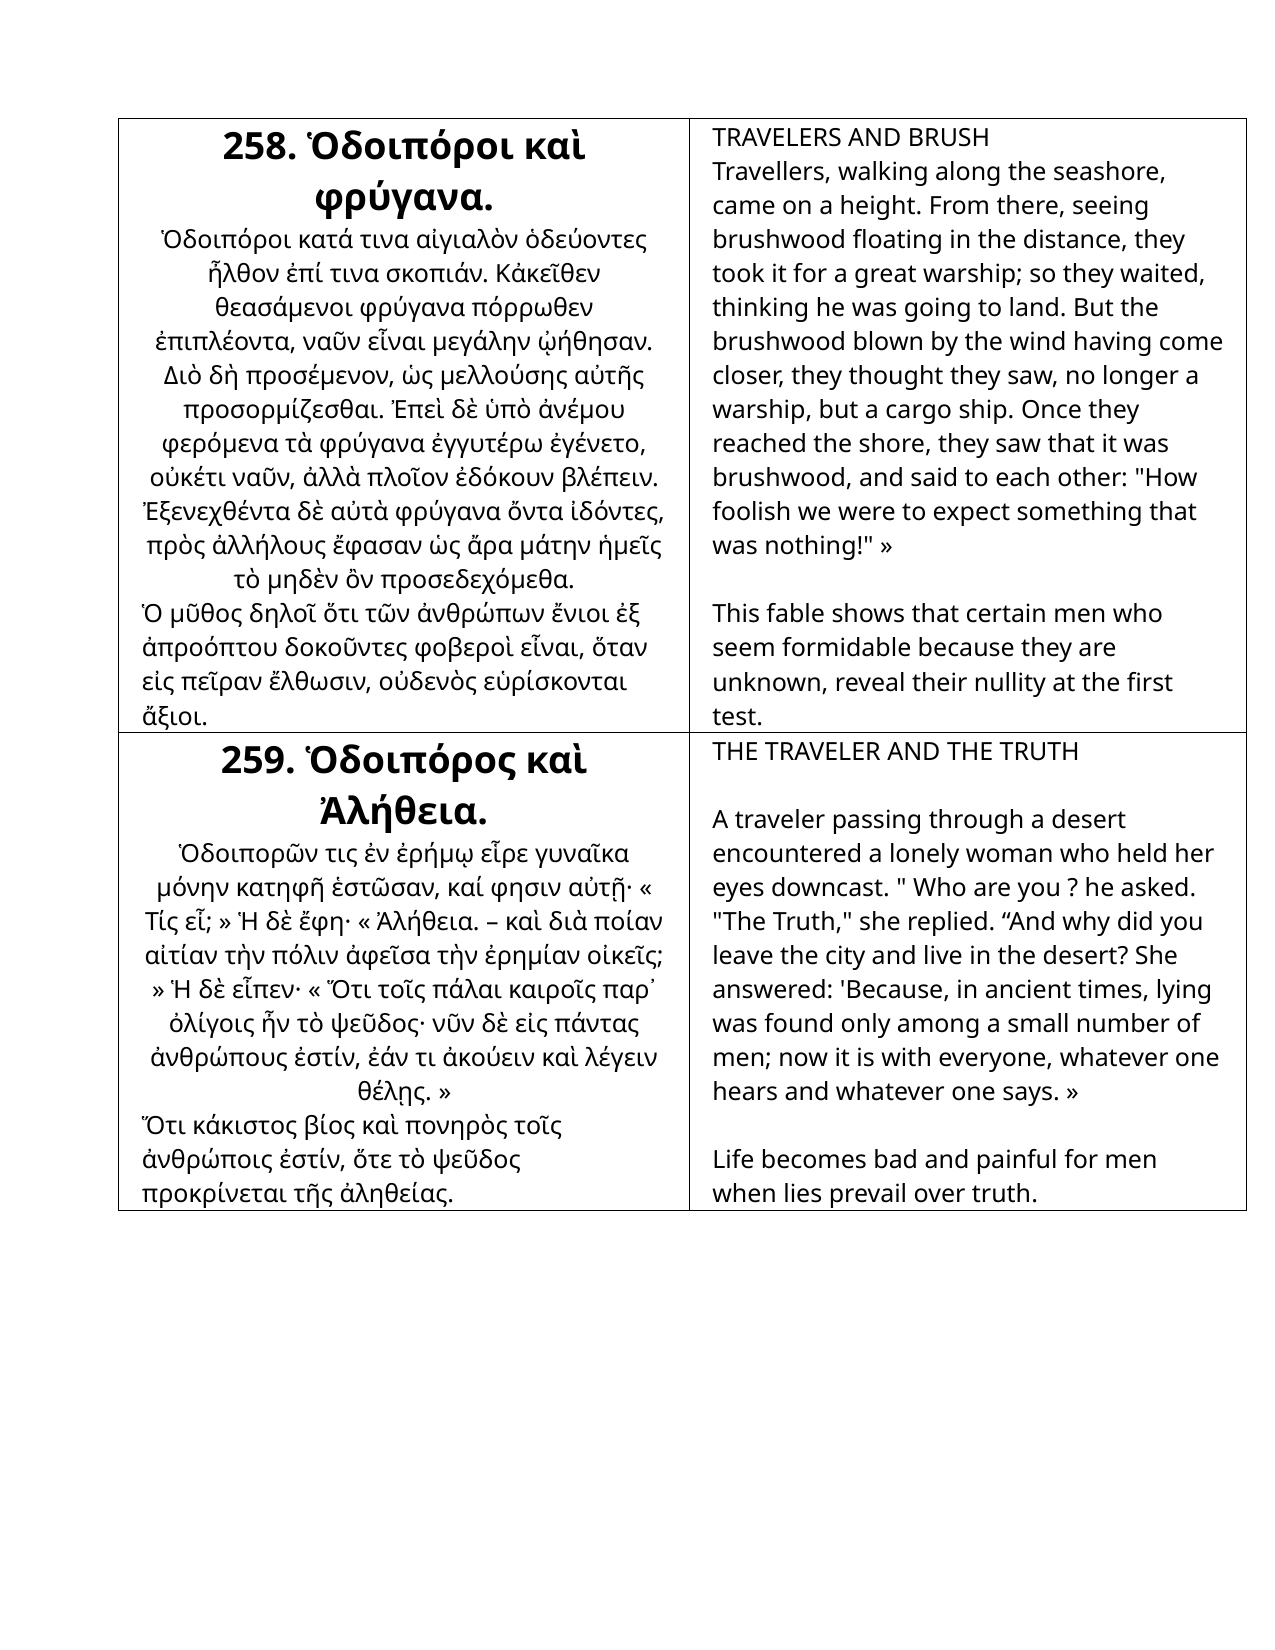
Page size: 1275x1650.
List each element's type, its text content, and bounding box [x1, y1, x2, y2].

table_cell THE TRAVELER AND THE TRUTH A traveler passing through a desert encountered a lonely woman who held her eyes downcast. " Who are you ? he asked. "The Truth," she replied. “And why did you leave the city and live in the desert? She answered: 'Because, in ancient times, lying was found only among a small number of men; now it is with everyone, whatever one hears and whatever one says. » Life becomes bad and painful for men when lies prevail over truth. [690, 733, 1246, 1210]
table_cell 258. Ὁδοιπόροι καὶ φρύγανα. Ὁδοιπόροι κατά τινα αἰγιαλὸν ὁδεύοντες ἦλθον ἐπί τινα σκοπιάν. Κἀκεῖθεν θεασάμενοι φρύγανα πόρρωθεν ἐπιπλέοντα, ναῦν εἶναι μεγάλην ᾠήθησαν. Διὸ δὴ προσέμενον, ὡς μελλούσης αὐτῆς προσορμίζεσθαι. Ἐπεὶ δὲ ὑπὸ ἀνέμου φερόμενα τὰ φρύγανα ἐγγυτέρω ἐγένετο, οὐκέτι ναῦν, ἀλλὰ πλοῖον ἐδόκουν βλέπειν. Ἐξενεχθέντα δὲ αὐτὰ φρύγανα ὄντα ἰδόντες, πρὸς ἀλλήλους ἔφασαν ὡς ἄρα μάτην ἡμεῖς τὸ μηδὲν ὂν προσεδεχόμεθα. Ὁ μῦθος δηλοῖ ὅτι τῶν ἀνθρώπων ἔνιοι ἐξ ἀπροόπτου δοκοῦντες φοβεροὶ εἶναι, ὅταν εἰς πεῖραν ἔλθωσιν, οὐδενὸς εὑρίσκονται ἄξιοι. [119, 119, 689, 732]
table_cell TRAVELERS AND BRUSH Travellers, walking along the seashore, came on a height. From there, seeing brushwood floating in the distance, they took it for a great warship; so they waited, thinking he was going to land. But the brushwood blown by the wind having come closer, they thought they saw, no longer a warship, but a cargo ship. Once they reached the shore, they saw that it was brushwood, and said to each other: "How foolish we were to expect something that was nothing!" » This fable shows that certain men who seem formidable because they are unknown, reveal their nullity at the first test. [690, 119, 1246, 732]
table_cell 259. Ὁδοιπόρος καὶ Ἀλήθεια. Ὁδοιπορῶν τις ἐν ἐρήμῳ εἷρε γυναῖκα μόνην κατηφῆ ἑστῶσαν, καί φησιν αὐτῇ· « Τίς εἶ; » Ἡ δὲ ἔφη· « Ἀλήθεια. – καὶ διὰ ποίαν αἰτίαν τὴν πόλιν ἀφεῖσα τὴν ἐρημίαν οἰκεῖς; » Ἡ δὲ εἶπεν· « Ὅτι τοῖς πάλαι καιροῖς παρ᾿ ὀλίγοις ἦν τὸ ψεῦδος· νῦν δὲ εἰς πάντας ἀνθρώπους ἐστίν, ἐάν τι ἀκούειν καὶ λέγειν θέλῃς. » Ὅτι κάκιστος βίος καὶ πονηρὸς τοῖς ἀνθρώποις ἐστίν, ὅτε τὸ ψεῦδος προκρίνεται τῆς ἀληθείας. [119, 733, 689, 1210]
